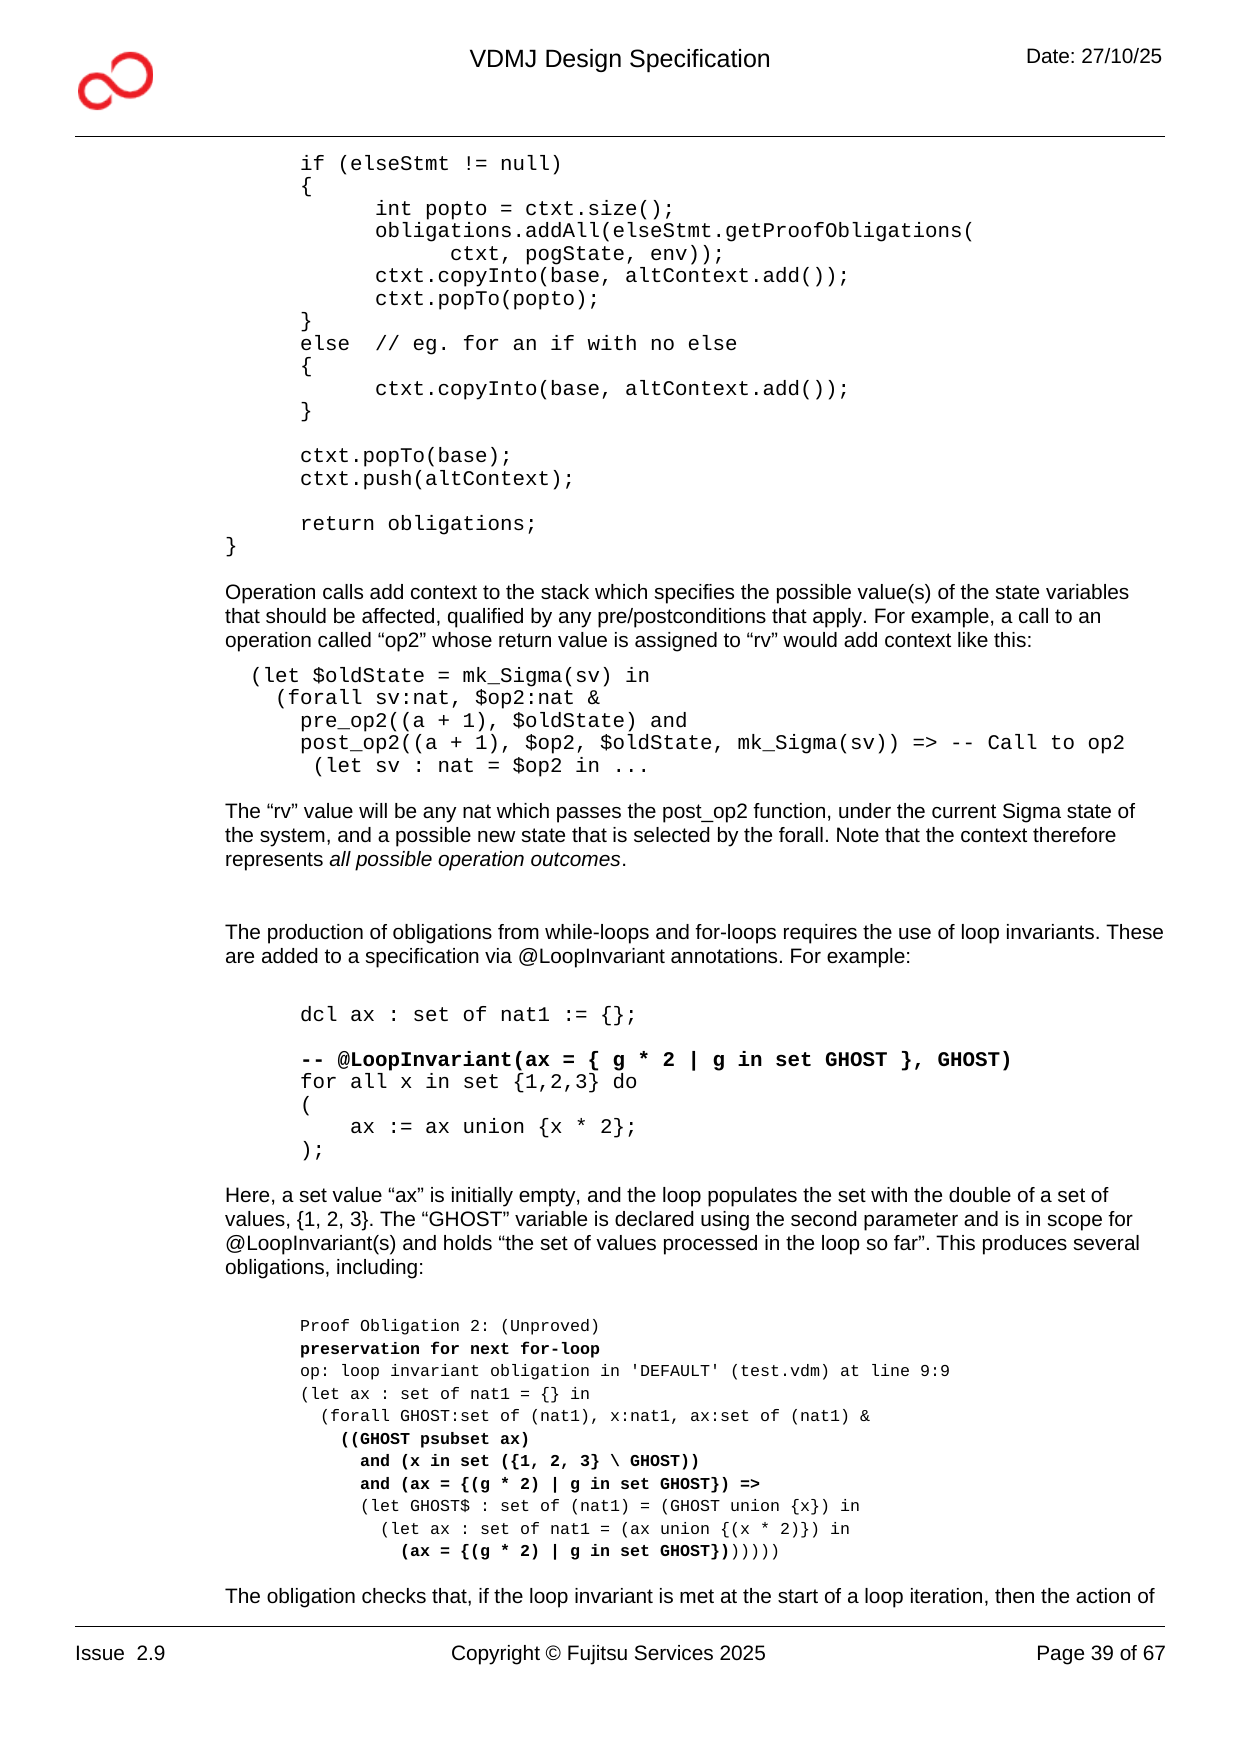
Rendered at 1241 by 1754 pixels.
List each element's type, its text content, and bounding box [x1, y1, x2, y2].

picture [78, 44, 153, 120]
text ctxt.popTo(base); [225, 445, 1165, 467]
text (let ax : set of nat1 = (ax union {(x * 2)}) in [300, 1516, 1165, 1539]
text for all x in set {1,2,3} do [225, 1071, 1165, 1093]
text ctxt.push(altContext); [225, 467, 1165, 490]
text -- @LoopInvariant(ax = { g * 2 | g in set GHOST }, GHOST) [225, 1048, 1165, 1071]
text pre_op2((a + 1), $oldState) and [225, 709, 1165, 732]
text if (elseStmt != null) [225, 152, 1165, 175]
text ctxt, pogState, env)); [225, 242, 1165, 265]
text (let sv : nat = $op2 in ... [225, 754, 1165, 777]
text The production of obligations from while-loops and for-loops requires the use of loop invariants. These are added to a specification via @LoopInvariant annotations. For example: [225, 920, 1165, 968]
text and (ax = {(g * 2) | g in set GHOST}) => [300, 1471, 1165, 1494]
text Operation calls add context to the stack which specifies the possible value(s) of the state variables that should be affected, qualified by any pre/postconditions that apply. For example, a call to an operation called “op2” whose return value is assigned to “rv” would add context like this: [225, 580, 1165, 652]
text Here, a set value “ax” is initially empty, and the loop populates the set with the double of a set of values, {1, 2, 3}. The “GHOST” variable is declared using the second parameter and is in scope for @LoopInvariant(s) and holds “the set of values processed in the loop so far”. This produces several obligations, including: [225, 1183, 1165, 1279]
text int popto = ctxt.size(); [225, 197, 1165, 220]
text else // eg. for an if with no else [225, 332, 1165, 355]
text } [225, 535, 1165, 557]
text ctxt.copyInto(base, altContext.add()); [225, 377, 1165, 400]
text obligations.addAll(elseStmt.getProofObligations( [225, 220, 1165, 242]
text return obligations; [225, 512, 1165, 535]
text { [225, 175, 1165, 197]
text (forall sv:nat, $op2:nat & [225, 687, 1165, 709]
text (let $oldState = mk_Sigma(sv) in [225, 664, 1165, 687]
text (forall GHOST:set of (nat1), x:nat1, ax:set of (nat1) & [300, 1404, 1165, 1426]
text (let ax : set of nat1 = {} in [300, 1381, 1165, 1404]
text ax := ax union {x * 2}; [225, 1116, 1165, 1138]
text (ax = {(g * 2) | g in set GHOST})))))) [300, 1539, 1165, 1561]
text ( [225, 1093, 1165, 1116]
text Proof Obligation 2: (Unproved) [300, 1314, 1165, 1336]
text ); [225, 1138, 1165, 1161]
text ctxt.popTo(popto); [225, 287, 1165, 310]
text (let GHOST$ : set of (nat1) = (GHOST union {x}) in [300, 1494, 1165, 1516]
text The obligation checks that, if the loop invariant is met at the start of a loop iteration, then the action of [225, 1584, 1165, 1608]
text } [225, 310, 1165, 332]
text The “rv” value will be any nat which passes the post_op2 function, under the current Sigma state of the system, and a possible new state that is selected by the forall. Note that the context therefore represents all possible operation outcomes. [225, 799, 1165, 871]
text ctxt.copyInto(base, altContext.add()); [225, 265, 1165, 287]
text dcl ax : set of nat1 := {}; [225, 1003, 1165, 1026]
text op: loop invariant obligation in 'DEFAULT' (test.vdm) at line 9:9 [300, 1359, 1165, 1381]
text { [225, 355, 1165, 377]
text and (x in set ({1, 2, 3} \ GHOST)) [300, 1449, 1165, 1471]
text } [225, 400, 1165, 422]
text ((GHOST psubset ax) [300, 1426, 1165, 1449]
text preservation for next for-loop [300, 1336, 1165, 1359]
text post_op2((a + 1), $op2, $oldState, mk_Sigma(sv)) => -- Call to op2 [225, 732, 1165, 754]
